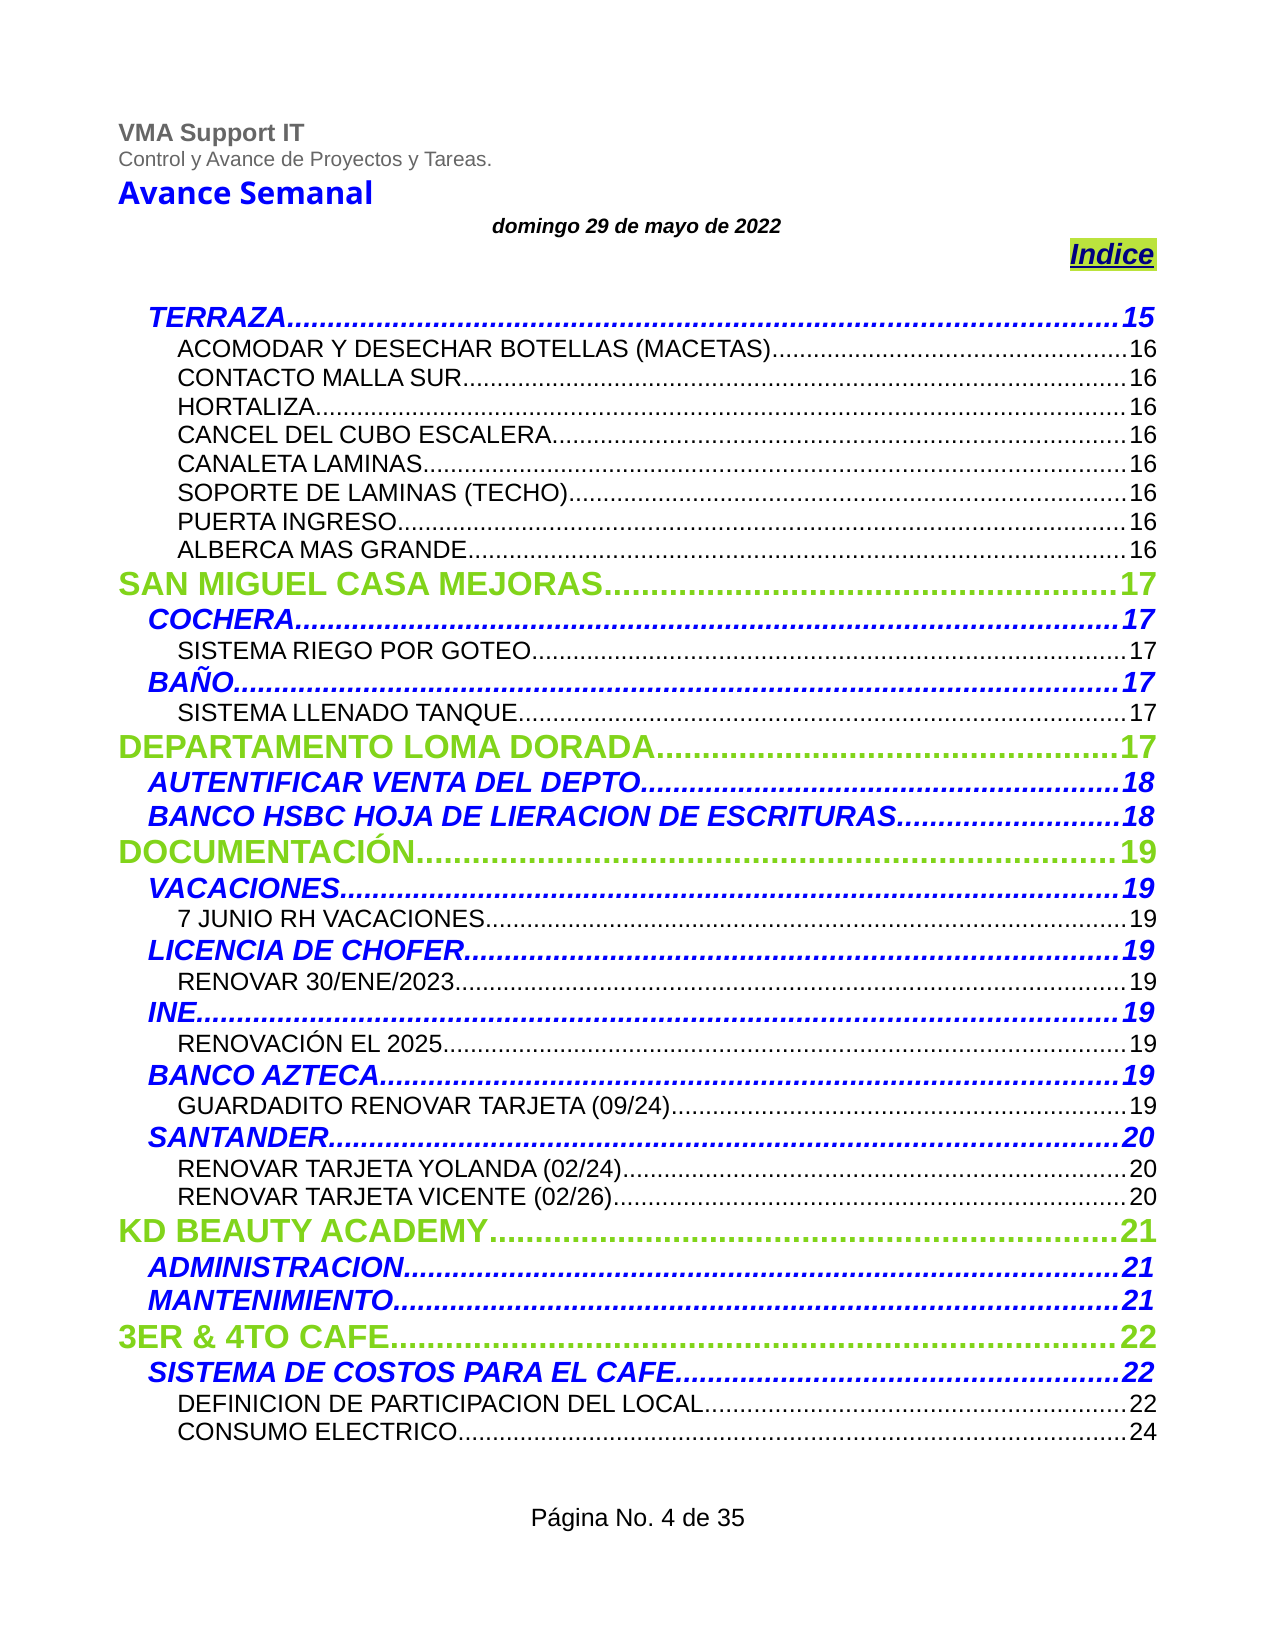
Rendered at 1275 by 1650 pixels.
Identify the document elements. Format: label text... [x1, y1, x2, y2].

text TERRAZA 15 [148, 300, 1157, 334]
text 3ER & 4TO CAFE 22 [118, 1317, 1157, 1355]
text SISTEMA LLENADO TANQUE 17 [177, 698, 1157, 727]
text AUTENTIFICAR VENTA DEL DEPTO 18 [148, 765, 1157, 799]
text CANALETA LAMINAS 16 [177, 449, 1157, 478]
text CANCEL DEL CUBO ESCALERA 16 [177, 420, 1157, 449]
text DEPARTAMENTO LOMA DORADA 17 [118, 727, 1157, 765]
text ACOMODAR Y DESECHAR BOTELLAS (MACETAS) 16 [177, 334, 1157, 363]
text LICENCIA DE CHOFER 19 [148, 933, 1157, 967]
text RENOVAR 30/ENE/2023 19 [177, 967, 1157, 996]
text INE 19 [148, 996, 1157, 1029]
text VACACIONES 19 [148, 871, 1157, 904]
text RENOVACIÓN EL 2025 19 [177, 1029, 1157, 1058]
text BAÑO 17 [148, 665, 1157, 698]
text SISTEMA RIEGO POR GOTEO 17 [177, 636, 1157, 665]
text KD BEAUTY ACADEMY 21 [118, 1211, 1157, 1249]
text BANCO AZTECA 19 [148, 1058, 1157, 1091]
text CONSUMO ELECTRICO 24 [177, 1417, 1157, 1446]
text BANCO HSBC HOJA DE LIERACION DE ESCRITURAS 18 [148, 799, 1157, 832]
text COCHERA 17 [148, 602, 1157, 636]
text SOPORTE DE LAMINAS (TECHO) 16 [177, 478, 1157, 506]
text DEFINICION DE PARTICIPACION DEL LOCAL 22 [177, 1389, 1157, 1417]
text HORTALIZA 16 [177, 391, 1157, 420]
text RENOVAR TARJETA YOLANDA (02/24) 20 [177, 1154, 1157, 1182]
text ALBERCA MAS GRANDE 16 [177, 535, 1157, 564]
text CONTACTO MALLA SUR 16 [177, 363, 1157, 391]
text SISTEMA DE COSTOS PARA EL CAFE 22 [148, 1355, 1157, 1389]
text ADMINISTRACION 21 [148, 1249, 1157, 1283]
text PUERTA INGRESO 16 [177, 506, 1157, 535]
text GUARDADITO RENOVAR TARJETA (09/24) 19 [177, 1091, 1157, 1120]
text SAN MIGUEL CASA MEJORAS 17 [118, 564, 1157, 602]
text 7 JUNIO RH VACACIONES 19 [177, 904, 1157, 933]
text MANTENIMIENTO 21 [148, 1283, 1157, 1317]
text SANTANDER 20 [148, 1120, 1157, 1154]
text RENOVAR TARJETA VICENTE (02/26) 20 [177, 1182, 1157, 1211]
text DOCUMENTACIÓN 19 [118, 832, 1157, 871]
